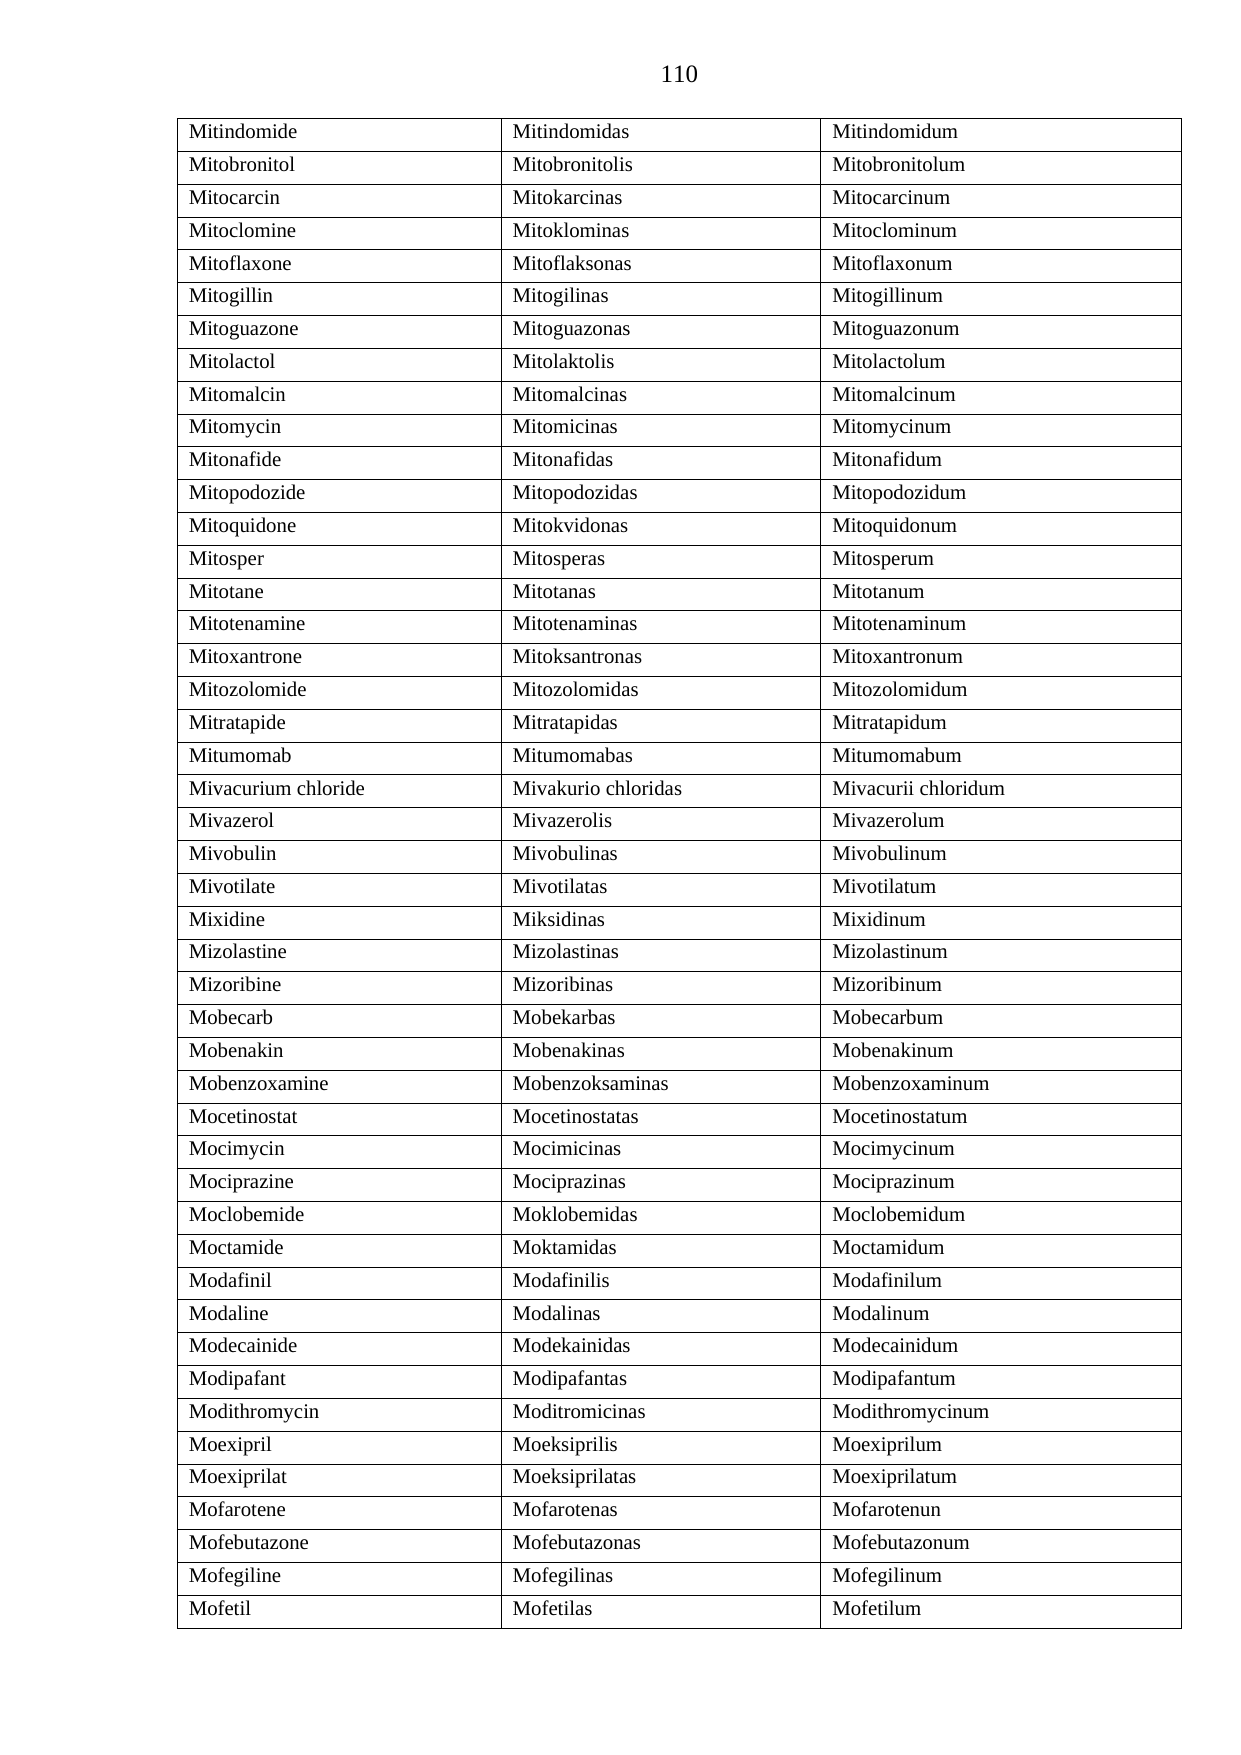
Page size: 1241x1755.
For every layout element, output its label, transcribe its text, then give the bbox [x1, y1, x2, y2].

table_cell Mitotenaminum [821, 611, 1181, 643]
table_cell Mociprazine [178, 1169, 501, 1201]
table_cell Modalinas [502, 1300, 820, 1332]
table_cell Mitotanum [821, 579, 1181, 610]
table_cell Mofetilas [502, 1596, 820, 1627]
table_cell Mitindomidas [502, 119, 820, 151]
table_cell Mivobulinas [502, 841, 820, 873]
table_cell Moexiprilatum [821, 1465, 1181, 1496]
table_cell Mitolaktolis [502, 349, 820, 381]
table_cell Mivazerolum [821, 808, 1181, 840]
table_cell Mocetinostatum [821, 1104, 1181, 1135]
table_cell Moexiprilat [178, 1465, 501, 1496]
table_cell Moditromicinas [502, 1399, 820, 1431]
table_cell Mitomalcinas [502, 382, 820, 413]
table_cell Mitoxantronum [821, 644, 1181, 676]
table_cell Mitindomide [178, 119, 501, 151]
table_cell Mocetinostat [178, 1104, 501, 1135]
table_cell Mitumomab [178, 743, 501, 774]
table_cell Mobenzoxamine [178, 1071, 501, 1102]
table_cell Mitindomidum [821, 119, 1181, 151]
table_cell Modafinil [178, 1268, 501, 1299]
table_cell Mitozolomidas [502, 677, 820, 709]
table_cell Mivacurium chloride [178, 775, 501, 807]
table_cell Mobenzoksaminas [502, 1071, 820, 1102]
table_cell Mitotane [178, 579, 501, 610]
table_cell Mitosperas [502, 546, 820, 577]
table_cell Mofebutazone [178, 1530, 501, 1562]
table_cell Mitumomabas [502, 743, 820, 774]
table_cell Mofetil [178, 1596, 501, 1627]
table_cell Mitokvidonas [502, 513, 820, 545]
table_cell Modipafantum [821, 1366, 1181, 1398]
table_cell Mizoribinum [821, 972, 1181, 1004]
table_cell Mivobulinum [821, 841, 1181, 873]
table_cell Mitozolomide [178, 677, 501, 709]
table_cell Mitoxantrone [178, 644, 501, 676]
table_cell Modekainidas [502, 1333, 820, 1365]
table_cell Modithromycin [178, 1399, 501, 1431]
table_cell Mitonafidas [502, 447, 820, 479]
table_cell Mitoflaxone [178, 250, 501, 282]
table_cell Mitotanas [502, 579, 820, 610]
table_cell Mizoribine [178, 972, 501, 1004]
table_cell Mitosper [178, 546, 501, 577]
table_cell Miksidinas [502, 907, 820, 938]
table_cell Mitopodozide [178, 480, 501, 512]
table_cell Mocimycinum [821, 1136, 1181, 1168]
table_cell Mivazerolis [502, 808, 820, 840]
table_cell Mitolactol [178, 349, 501, 381]
table_cell Mitratapidum [821, 710, 1181, 742]
table_cell Mivakurio chloridas [502, 775, 820, 807]
table_cell Mofarotene [178, 1497, 501, 1529]
table_cell Mofarotenas [502, 1497, 820, 1529]
table_cell Moctamidum [821, 1235, 1181, 1267]
table_cell Mitotenamine [178, 611, 501, 643]
table_cell Modipafantas [502, 1366, 820, 1398]
table_cell Mitogillin [178, 283, 501, 315]
table_cell Mitobronitolis [502, 152, 820, 184]
table_cell Mivotilatum [821, 874, 1181, 906]
table_cell Mobenakinas [502, 1038, 820, 1070]
table_cell Mivotilate [178, 874, 501, 906]
table_cell Mitogilinas [502, 283, 820, 315]
table_cell Mitoksantronas [502, 644, 820, 676]
table_cell Mocimycin [178, 1136, 501, 1168]
table_cell Mofebutazonas [502, 1530, 820, 1562]
table_cell Moexipril [178, 1432, 501, 1463]
table_cell Mitoquidone [178, 513, 501, 545]
table_cell Mofetilum [821, 1596, 1181, 1627]
table_cell Mitopodozidas [502, 480, 820, 512]
table_cell Mobenakin [178, 1038, 501, 1070]
table_cell Mitoclomine [178, 218, 501, 249]
table_cell Mizoribinas [502, 972, 820, 1004]
table_cell Mitoflaxonum [821, 250, 1181, 282]
table_cell Modalinum [821, 1300, 1181, 1332]
table_cell Mitotenaminas [502, 611, 820, 643]
table_cell Mivotilatas [502, 874, 820, 906]
table_cell Moeksiprilis [502, 1432, 820, 1463]
table_cell Mitokarcinas [502, 185, 820, 217]
table_cell Mitobronitolum [821, 152, 1181, 184]
table_cell Mitolactolum [821, 349, 1181, 381]
table_cell Modipafant [178, 1366, 501, 1398]
table_cell Mitumomabum [821, 743, 1181, 774]
table_cell Mitomycinum [821, 415, 1181, 446]
table_cell Mitocarcinum [821, 185, 1181, 217]
table_cell Mitonafide [178, 447, 501, 479]
table_cell Mizolastinum [821, 940, 1181, 971]
table_cell Mobecarb [178, 1005, 501, 1037]
table_cell Mizolastine [178, 940, 501, 971]
table_cell Mobecarbum [821, 1005, 1181, 1037]
table_cell Mitratapide [178, 710, 501, 742]
table_cell Mobenakinum [821, 1038, 1181, 1070]
table_cell Moeksiprilatas [502, 1465, 820, 1496]
table_cell Mitogillinum [821, 283, 1181, 315]
table_cell Mobenzoxaminum [821, 1071, 1181, 1102]
table_cell Mixidinum [821, 907, 1181, 938]
table_cell Mociprazinas [502, 1169, 820, 1201]
table_cell Mitozolomidum [821, 677, 1181, 709]
table_cell Modaline [178, 1300, 501, 1332]
table_cell Mofarotenun [821, 1497, 1181, 1529]
table_cell Mofegilinum [821, 1563, 1181, 1595]
table_cell Mivacurii chloridum [821, 775, 1181, 807]
table_cell Mitratapidas [502, 710, 820, 742]
table_cell Mitoguazonas [502, 316, 820, 348]
table_cell Mivazerol [178, 808, 501, 840]
table_cell Moctamide [178, 1235, 501, 1267]
table_cell Mociprazinum [821, 1169, 1181, 1201]
table_cell Mofegilinas [502, 1563, 820, 1595]
table_cell Mitomicinas [502, 415, 820, 446]
table_cell Moktamidas [502, 1235, 820, 1267]
table_cell Mitocarcin [178, 185, 501, 217]
table_cell Mofegiline [178, 1563, 501, 1595]
table_cell Modafinilum [821, 1268, 1181, 1299]
table_cell Moclobemide [178, 1202, 501, 1234]
table_cell Mitonafidum [821, 447, 1181, 479]
table_cell Moklobemidas [502, 1202, 820, 1234]
table_cell Mocetinostatas [502, 1104, 820, 1135]
table_cell Mitoguazone [178, 316, 501, 348]
table_cell Modecainide [178, 1333, 501, 1365]
table_cell Mitoflaksonas [502, 250, 820, 282]
table_cell Mizolastinas [502, 940, 820, 971]
table_cell Mobekarbas [502, 1005, 820, 1037]
table_cell Mitomalcin [178, 382, 501, 413]
table_cell Mitosperum [821, 546, 1181, 577]
table_cell Modithromycinum [821, 1399, 1181, 1431]
table_cell Mitoclominum [821, 218, 1181, 249]
table_cell Mocimicinas [502, 1136, 820, 1168]
table_cell Modecainidum [821, 1333, 1181, 1365]
table_cell Modafinilis [502, 1268, 820, 1299]
table_cell Mofebutazonum [821, 1530, 1181, 1562]
table_cell Mitoklominas [502, 218, 820, 249]
table_cell Mitoguazonum [821, 316, 1181, 348]
table_cell Mitomycin [178, 415, 501, 446]
table_cell Moexiprilum [821, 1432, 1181, 1463]
table_cell Mixidine [178, 907, 501, 938]
table_cell Mitomalcinum [821, 382, 1181, 413]
table_cell Moclobemidum [821, 1202, 1181, 1234]
table_cell Mitoquidonum [821, 513, 1181, 545]
table_cell Mitobronitol [178, 152, 501, 184]
table_cell Mitopodozidum [821, 480, 1181, 512]
table_cell Mivobulin [178, 841, 501, 873]
